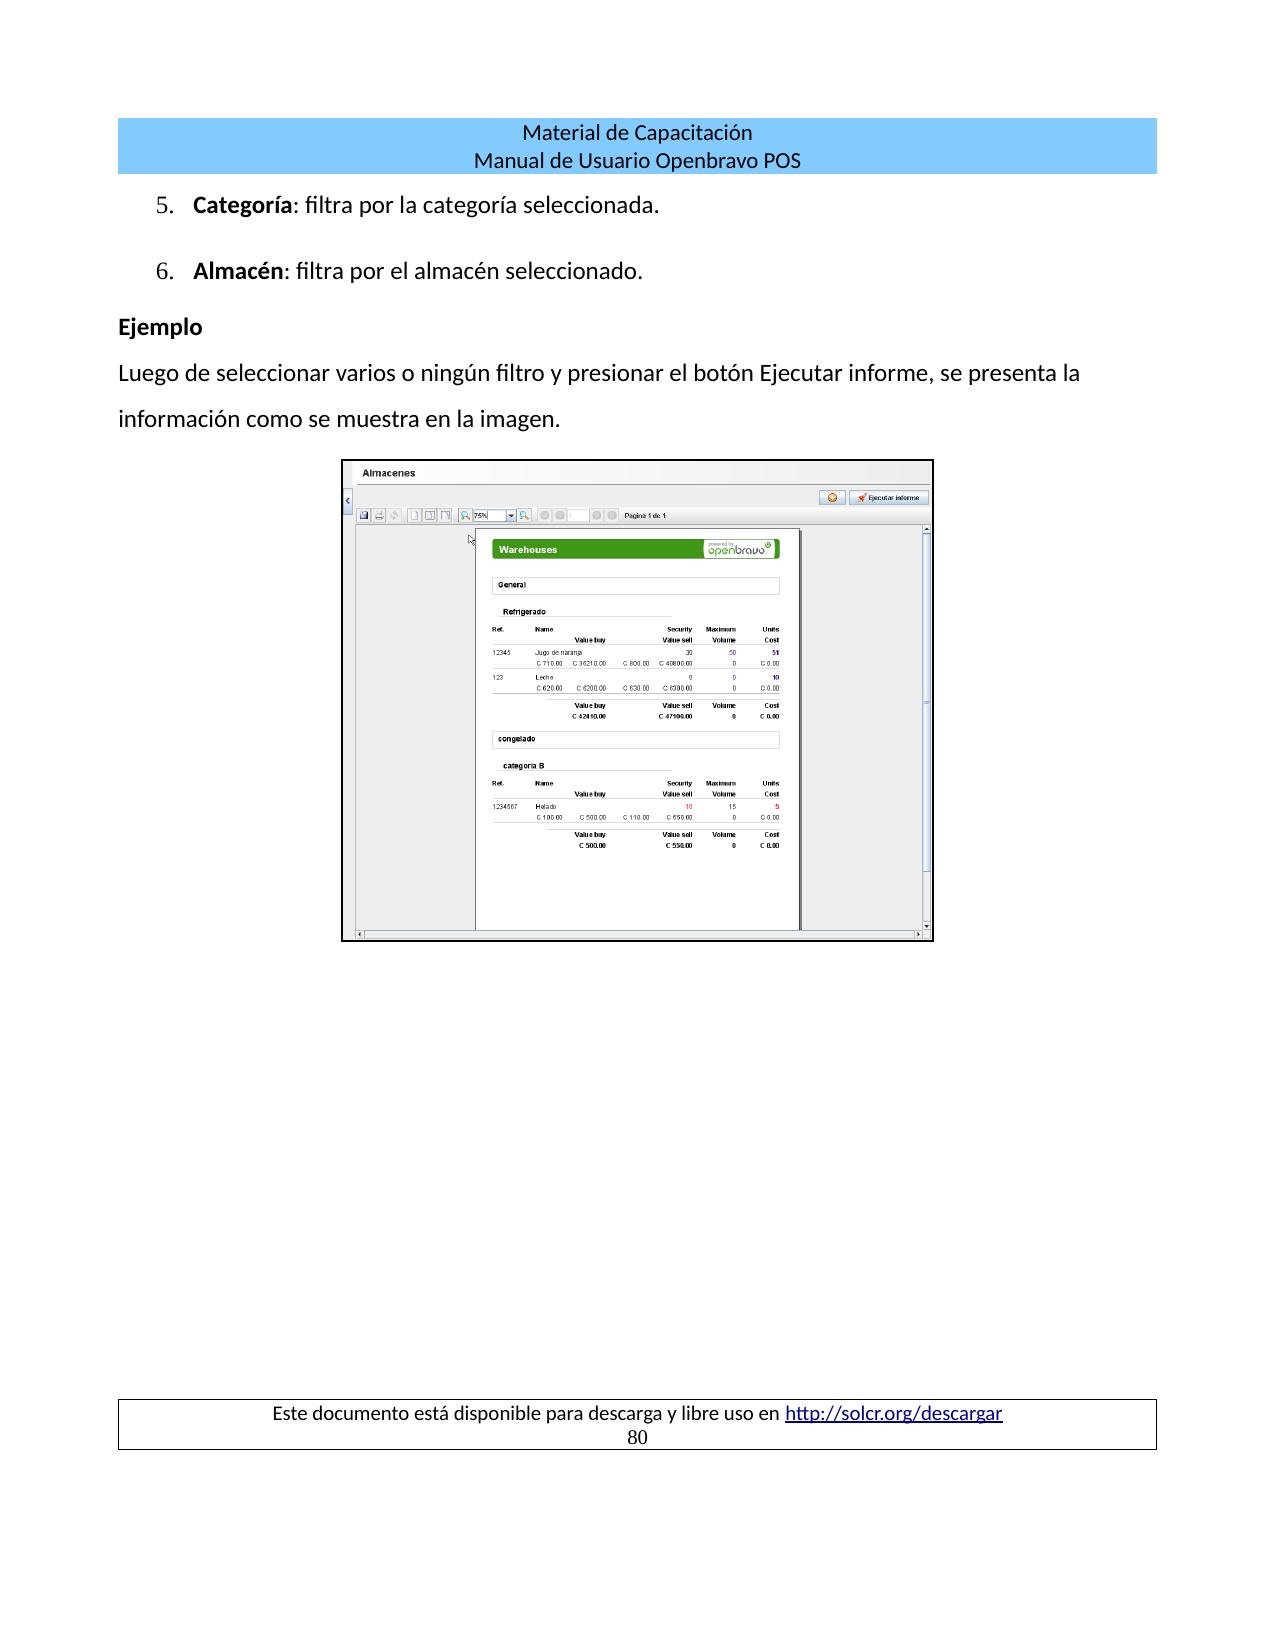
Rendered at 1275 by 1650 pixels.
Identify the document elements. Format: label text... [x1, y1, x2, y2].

text Ejemplo [118, 311, 1157, 342]
text Luego de seleccionar varios o ningún filtro y presionar el botón Ejecutar informe, se presenta la información como se muestra en la imagen. [118, 357, 1157, 433]
list Categoría: filtra por la categoría seleccionada. [156, 189, 1157, 219]
list Almacén: filtra por el almacén seleccionado. [156, 255, 1157, 286]
